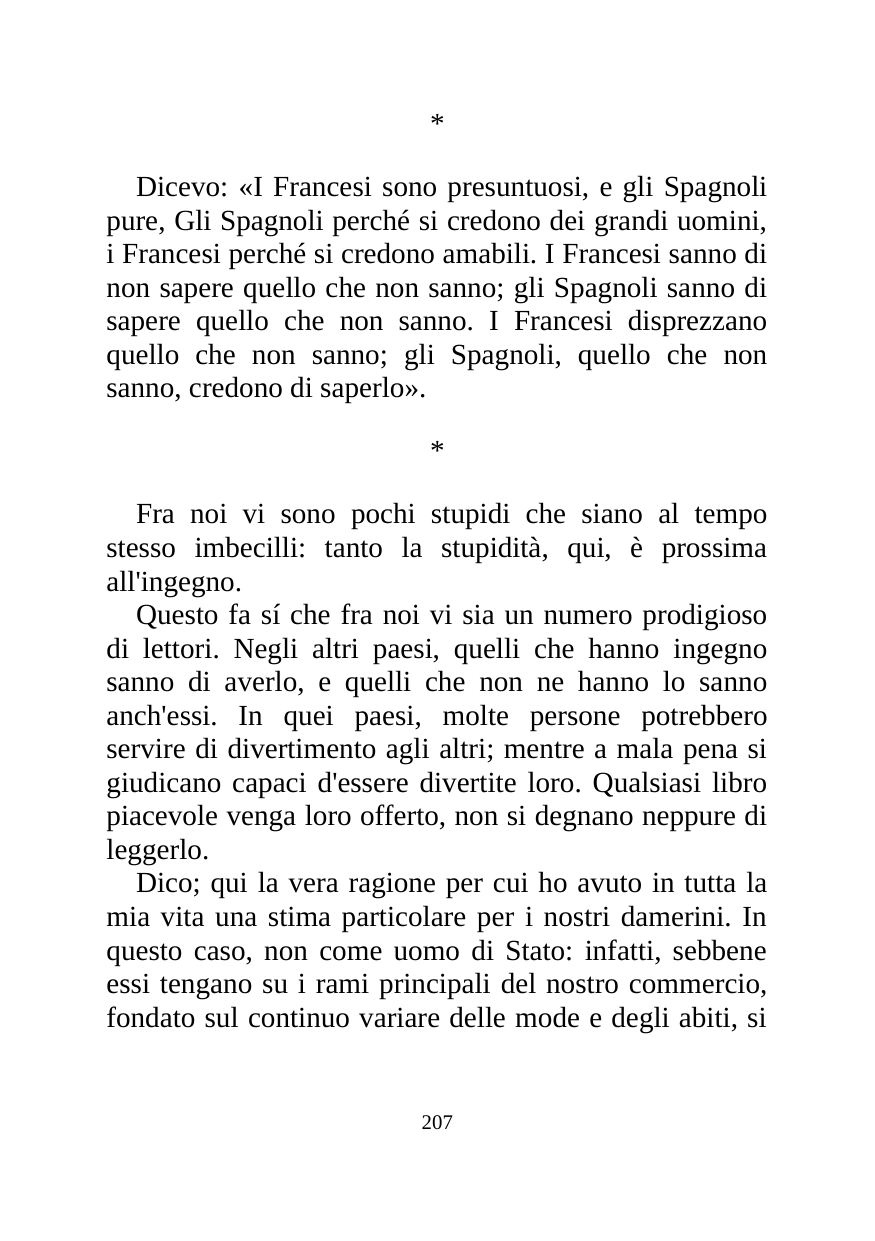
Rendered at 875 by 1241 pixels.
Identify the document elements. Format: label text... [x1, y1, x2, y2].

text Dico; qui la vera ragione per cui ho avuto in tutta la mia vita una stima particolare per i nostri damerini. In questo caso, non come uomo di Stato: infatti, sebbene essi tengano su i rami principali del nostro commercio, fondato sul continuo variare delle mode e degli abiti, si [106, 866, 768, 1033]
text Fra noi vi sono pochi stupidi che siano al tempo stesso imbecilli: tanto la stupidità, qui, è prossima all'ingegno. [106, 497, 768, 597]
text Dicevo: «I Francesi sono presuntuosi, e gli Spagnoli pure, Gli Spagnoli perché si credono dei grandi uomini, i Francesi perché si credono amabili. I Francesi sanno di non sapere quello che non sanno; gli Spagnoli sanno di sapere quello che non sanno. I Francesi disprezzano quello che non sanno; gli Spagnoli, quello che non sanno, credono di saperlo». [106, 169, 768, 404]
text Questo fa sí che fra noi vi sia un numero prodigioso di lettori. Negli altri paesi, quelli che hanno ingegno sanno di averlo, e quelli che non ne hanno lo sanno anch'essi. In quei paesi, molte persone potrebbero servire di divertimento agli altri; mentre a mala pena si giudicano capaci d'essere divertite loro. Qualsiasi libro piacevole venga loro offerto, non si degnano neppure di leggerlo. [106, 597, 768, 866]
text * [106, 106, 768, 140]
text * [106, 433, 768, 467]
